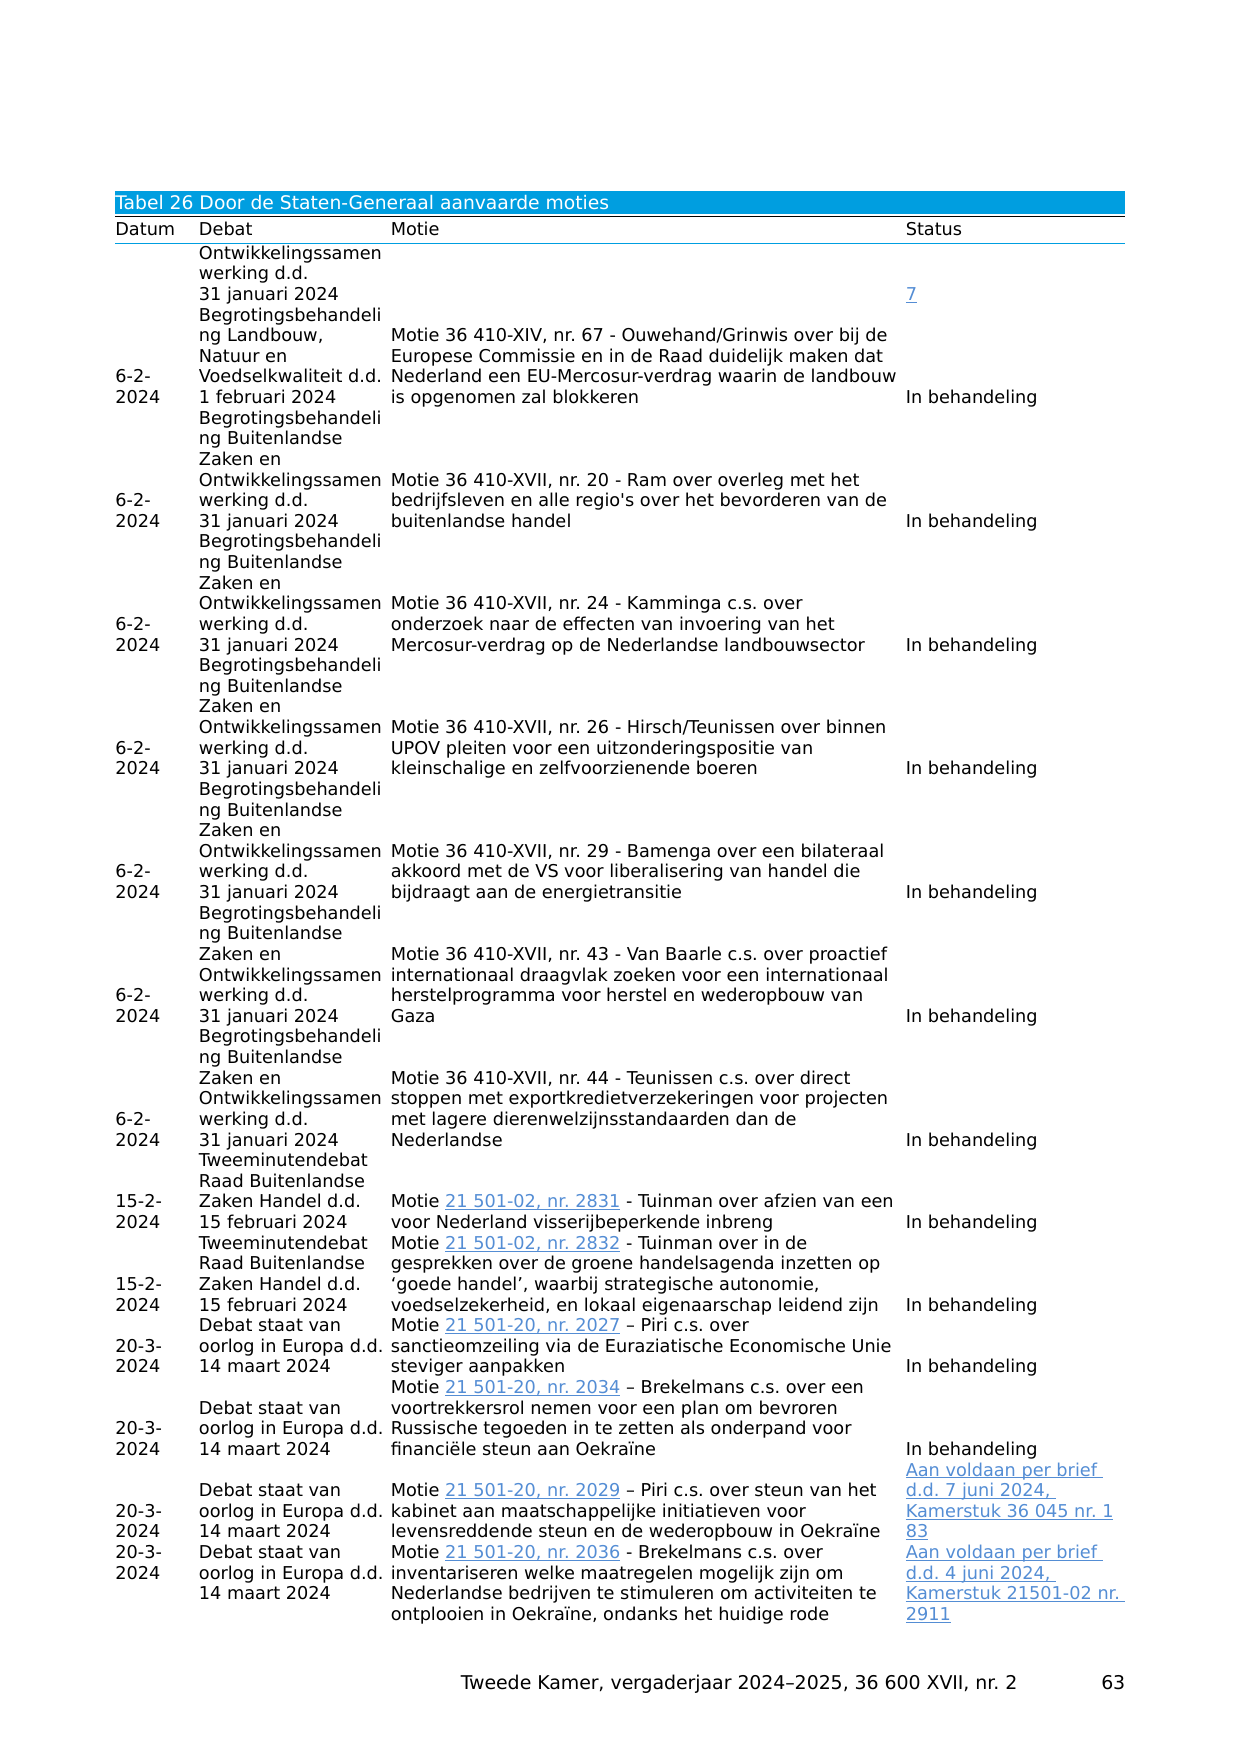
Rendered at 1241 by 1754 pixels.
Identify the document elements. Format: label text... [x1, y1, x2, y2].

table_cell Tweeminutendebat Raad Buitenlandse Zaken Handel d.d. 15 februari 2024 [196, 1233, 388, 1315]
table_cell Begrotingsbehandeling Buitenlandse Zaken en Ontwikkelingssamenwerking d.d. 31 januari 2024 [196, 655, 388, 779]
table_cell Begrotingsbehandeling Buitenlandse Zaken en Ontwikkelingssamenwerking d.d. 31 januari 2024 [196, 779, 388, 903]
table_cell Motie 21 501-20, nr. 2036 - Brekelmans c.s. over inventariseren welke maatregelen mogelijk zijn om Nederlandse bedrijven te stimuleren om activiteiten te ontplooien in Oekraïne, ondanks het huidige rode [388, 1542, 903, 1624]
table_cell In behandeling [903, 1233, 1125, 1315]
table_cell Debat staat van oorlog in Europa d.d. 14 maart 2024 [196, 1377, 388, 1459]
table_cell Status [903, 217, 1125, 243]
table_cell Motie 36 410-XVII, nr. 43 - Van Baarle c.s. over proactief internationaal draagvlak zoeken voor een internationaal herstelprogramma voor herstel en wederopbouw van Gaza [388, 903, 903, 1026]
table_cell 6-2-2024 [115, 408, 196, 531]
table_cell [115, 244, 196, 304]
table_cell Motie 36 410-XVII, nr. 26 - Hirsch/Teunissen over binnen UPOV pleiten voor een uitzonderingspositie van kleinschalige en zelfvoorzienende boeren [388, 655, 903, 779]
table_cell In behandeling [903, 655, 1125, 779]
table_cell 6-2-2024 [115, 903, 196, 1026]
table_cell 7 [903, 244, 1125, 304]
table_cell Motie 21 501-02, nr. 2832 - Tuinman over in de gesprekken over de groene handelsagenda inzetten op ‘goede handel’, waarbij strategische autonomie, voedselzekerheid, en lokaal eigenaarschap leidend zijn [388, 1233, 903, 1315]
table_cell In behandeling [903, 1026, 1125, 1150]
table_cell Motie 36 410-XVII, nr. 20 - Ram over overleg met het bedrijfsleven en alle regio's over het bevorderen van de buitenlandse handel [388, 408, 903, 531]
table_cell 6-2-2024 [115, 1026, 196, 1150]
table_cell 6-2-2024 [115, 779, 196, 903]
table_cell Begrotingsbehandeling Buitenlandse Zaken en Ontwikkelingssamenwerking d.d. 31 januari 2024 [196, 1026, 388, 1150]
table_cell 20-3-2024 [115, 1542, 196, 1624]
table_cell Motie 36 410-XVII, nr. 24 - Kamminga c.s. over onderzoek naar de effecten van invoering van het Mercosur-verdrag op de Nederlandse landbouwsector [388, 531, 903, 655]
table_cell Motie 21 501-20, nr. 2027 – Piri c.s. over sanctieomzeiling via de Euraziatische Economische Unie steviger aanpakken [388, 1315, 903, 1377]
table_cell 6-2-2024 [115, 531, 196, 655]
table_cell Tweeminutendebat Raad Buitenlandse Zaken Handel d.d. 15 februari 2024 [196, 1150, 388, 1233]
table_cell Ontwikkelingssamenwerking d.d. 31 januari 2024 [196, 244, 388, 304]
table_cell In behandeling [903, 408, 1125, 531]
table_cell 6-2-2024 [115, 305, 196, 408]
table_cell 20-3-2024 [115, 1315, 196, 1377]
table_cell In behandeling [903, 1377, 1125, 1459]
table_cell Motie [388, 217, 903, 243]
table_cell Motie 36 410-XVII, nr. 44 - Teunissen c.s. over direct stoppen met exportkredietverzekeringen voor projecten met lagere dierenwelzijnsstandaarden dan de Nederlandse [388, 1026, 903, 1150]
table_cell Begrotingsbehandeling Buitenlandse Zaken en Ontwikkelingssamenwerking d.d. 31 januari 2024 [196, 531, 388, 655]
table_cell 20-3-2024 [115, 1377, 196, 1459]
table_cell Debat staat van oorlog in Europa d.d. 14 maart 2024 [196, 1542, 388, 1624]
table_cell Debat [196, 217, 388, 243]
table_cell Begrotingsbehandeling Buitenlandse Zaken en Ontwikkelingssamenwerking d.d. 31 januari 2024 [196, 903, 388, 1026]
table_cell In behandeling [903, 305, 1125, 408]
table_cell Begrotingsbehandeling Landbouw, Natuur en Voedselkwaliteit d.d. 1 februari 2024 [196, 305, 388, 408]
table_cell Aan voldaan per brief d.d. 7 juni 2024, Kamerstuk 36 045 nr. 183 [903, 1460, 1125, 1542]
table_cell Motie 21 501-20, nr. 2029 – Piri c.s. over steun van het kabinet aan maatschappelijke initiatieven voor levensreddende steun en de wederopbouw in Oekraïne [388, 1460, 903, 1542]
table_cell Motie 36 410-XIV, nr. 67 - Ouwehand/Grinwis over bij de Europese Commissie en in de Raad duidelijk maken dat Nederland een EU-Mercosur-verdrag waarin de landbouw is opgenomen zal blokkeren [388, 305, 903, 408]
table_cell Motie 21 501-02, nr. 2831 - Tuinman over afzien van een voor Nederland visserijbeperkende inbreng [388, 1150, 903, 1233]
table_cell 20-3-2024 [115, 1460, 196, 1542]
table_cell In behandeling [903, 1315, 1125, 1377]
table_cell Debat staat van oorlog in Europa d.d. 14 maart 2024 [196, 1315, 388, 1377]
table_cell In behandeling [903, 531, 1125, 655]
table_cell 6-2-2024 [115, 655, 196, 779]
table_cell Begrotingsbehandeling Buitenlandse Zaken en Ontwikkelingssamenwerking d.d. 31 januari 2024 [196, 408, 388, 531]
table_cell In behandeling [903, 779, 1125, 903]
table_cell In behandeling [903, 903, 1125, 1026]
table_cell [388, 244, 903, 304]
table_cell 15-2-2024 [115, 1233, 196, 1315]
table_cell Debat staat van oorlog in Europa d.d. 14 maart 2024 [196, 1460, 388, 1542]
table_cell In behandeling [903, 1150, 1125, 1233]
table_cell Datum [115, 217, 196, 243]
table_cell Aan voldaan per brief d.d. 4 juni 2024, Kamerstuk 21501-02 nr. 2911 [903, 1542, 1125, 1624]
table_cell 15-2-2024 [115, 1150, 196, 1233]
table_cell Motie 21 501-20, nr. 2034 – Brekelmans c.s. over een voortrekkersrol nemen voor een plan om bevroren Russische tegoeden in te zetten als onderpand voor financiële steun aan Oekraïne [388, 1377, 903, 1459]
table_cell Motie 36 410-XVII, nr. 29 - Bamenga over een bilateraal akkoord met de VS voor liberalisering van handel die bijdraagt aan de energietransitie [388, 779, 903, 903]
